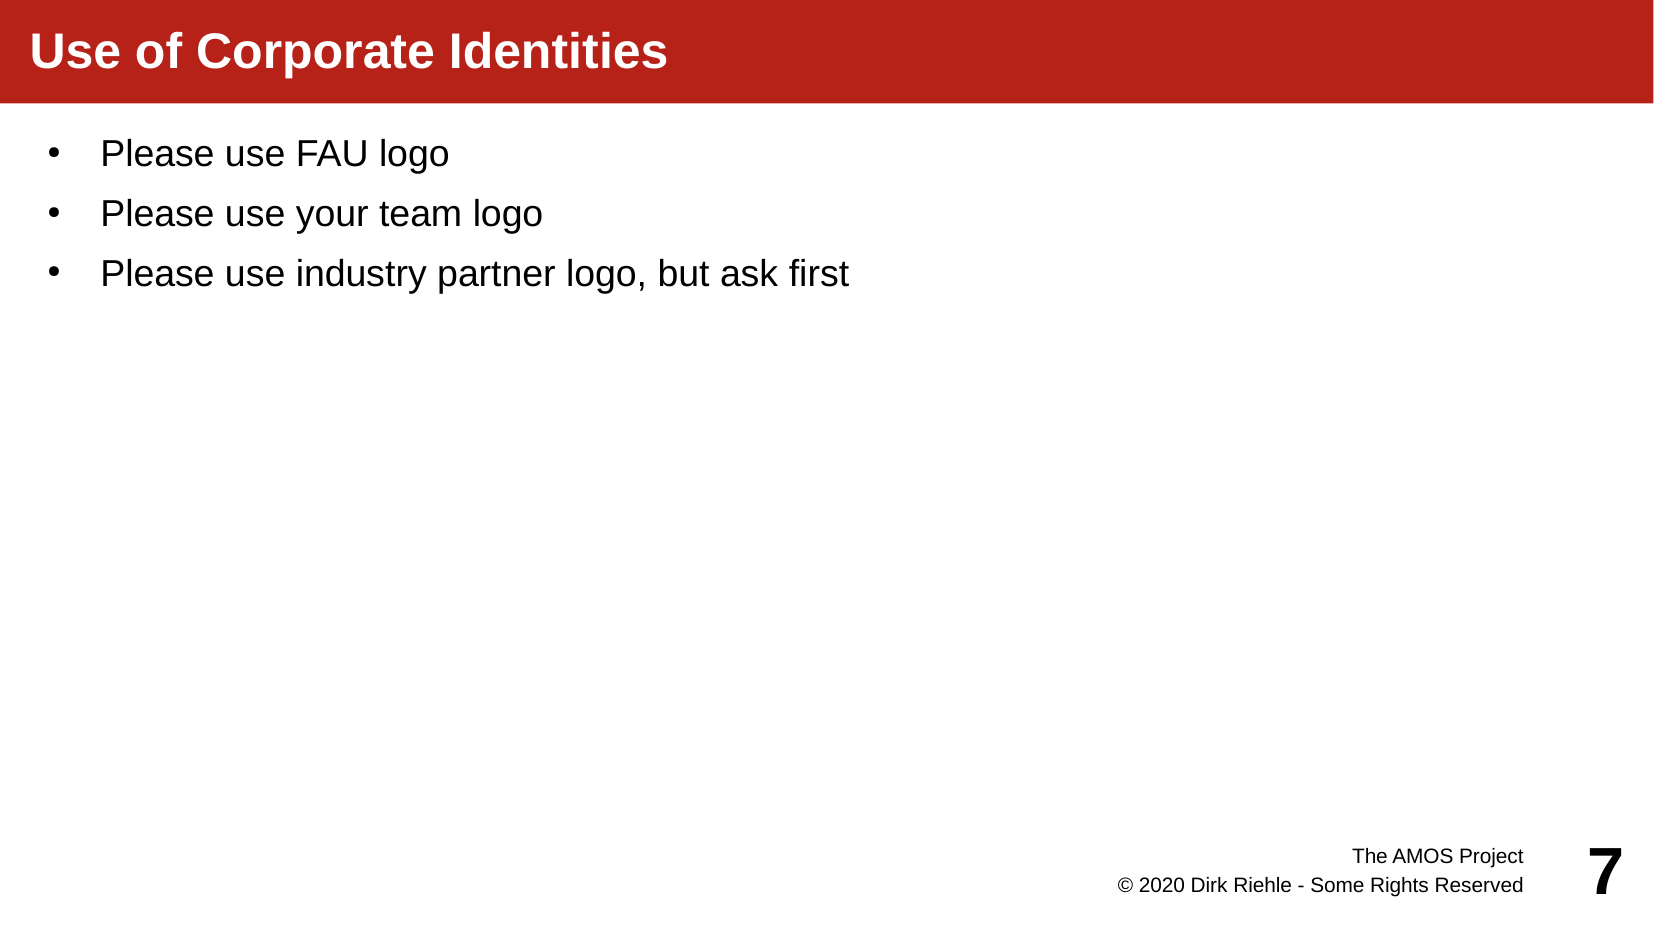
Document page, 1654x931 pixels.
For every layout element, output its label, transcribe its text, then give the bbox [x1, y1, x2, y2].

list Please use FAU logo Please use your team logo Please use industry partner logo, but ask first [29, 132, 1625, 798]
title Use of Corporate Identities [0, 0, 1654, 104]
